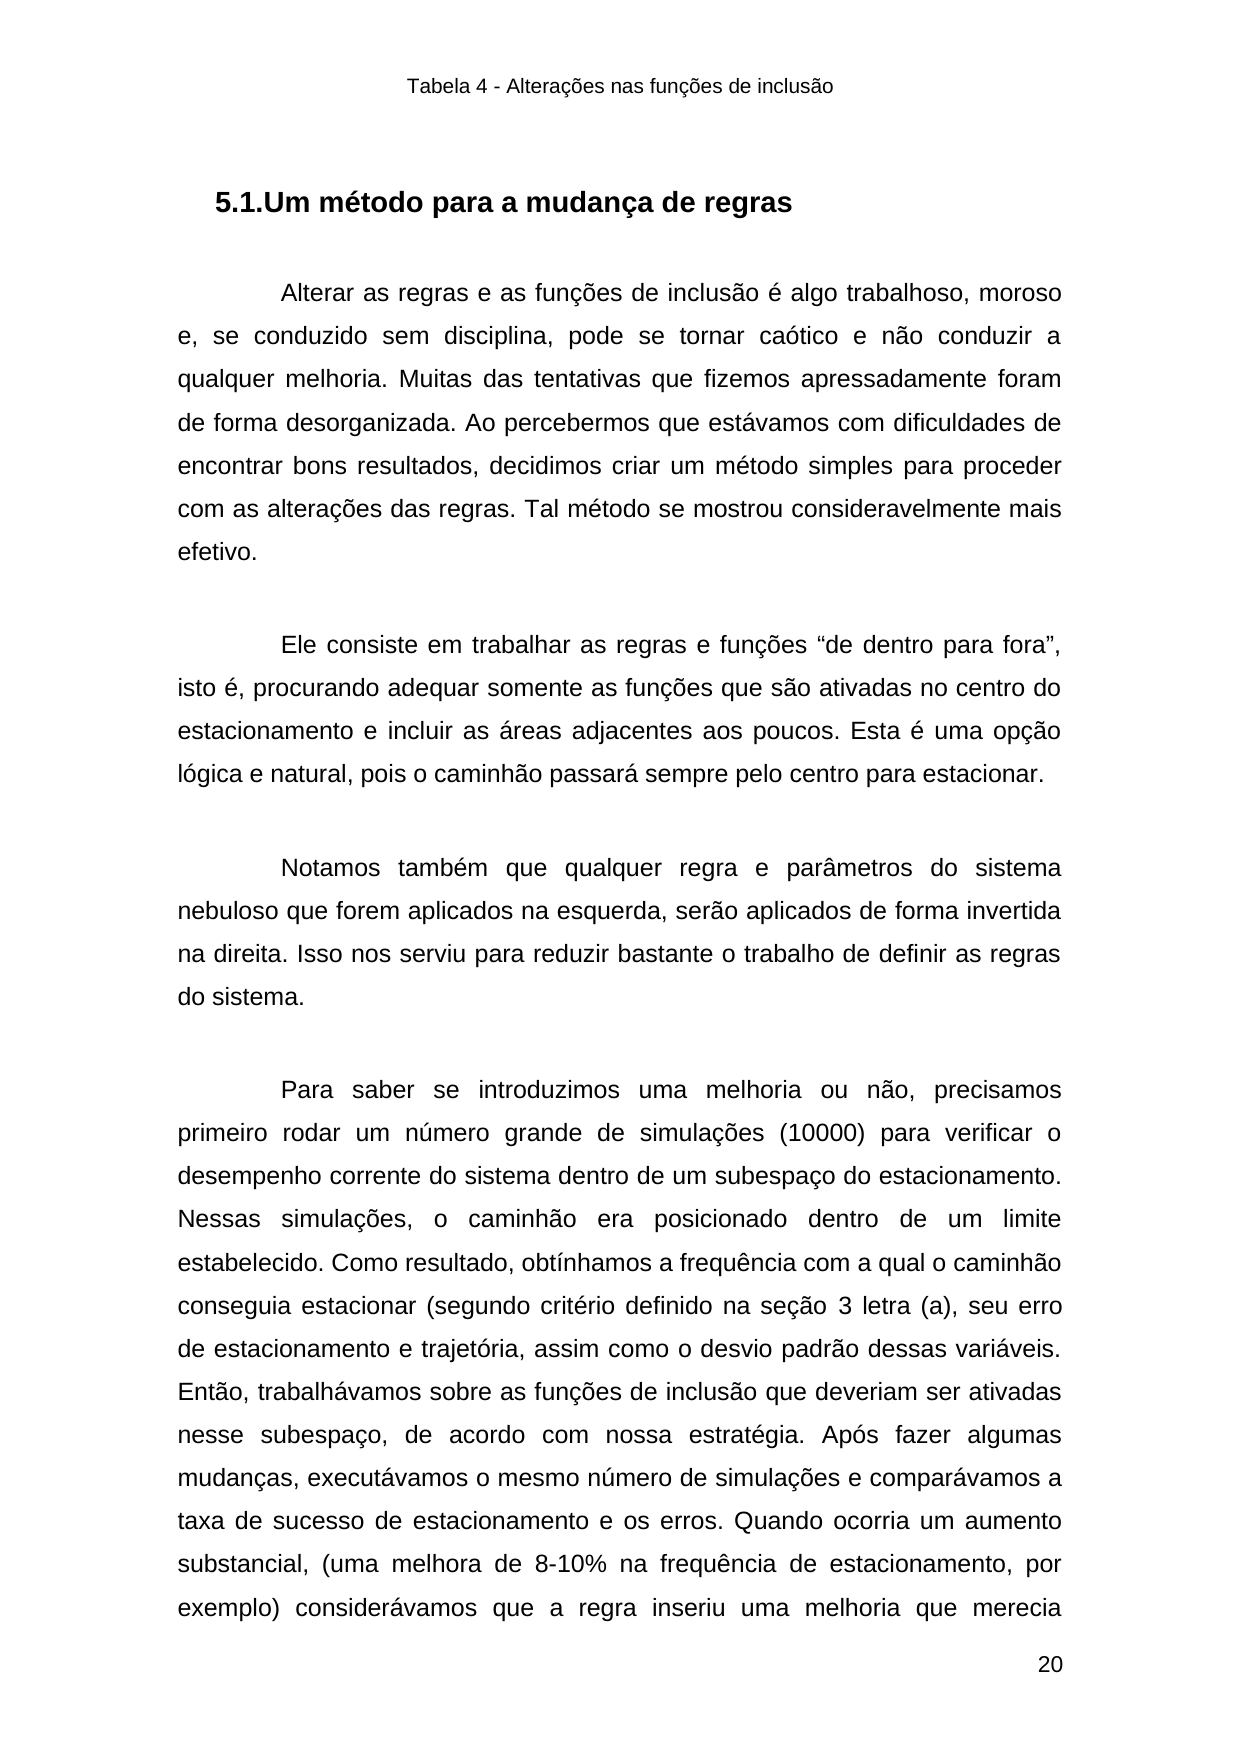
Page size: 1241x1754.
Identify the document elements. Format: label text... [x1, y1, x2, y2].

text Tabela 4 - Alterações nas funções de inclusão [177, 74, 1063, 98]
subtitle Um método para a mudança de regras [215, 185, 1063, 219]
text Alterar as regras e as funções de inclusão é algo trabalhoso, moroso e, se conduzido sem disciplina, pode se tornar caótico e não conduzir a qualquer melhoria. Muitas das tentativas que fizemos apressadamente foram de forma desorganizada. Ao percebermos que estávamos com dificuldades de encontrar bons resultados, decidimos criar um método simples para proceder com as alterações das regras. Tal método se mostrou consideravelmente mais efetivo. [177, 278, 1063, 566]
text Para saber se introduzimos uma melhoria ou não, precisamos primeiro rodar um número grande de simulações (10000) para verificar o desempenho corrente do sistema dentro de um subespaço do estacionamento. Nessas simulações, o caminhão era posicionado dentro de um limite estabelecido. Como resultado, obtínhamos a frequência com a qual o caminhão conseguia estacionar (segundo critério definido na seção 3 letra (a), seu erro de estacionamento e trajetória, assim como o desvio padrão dessas variáveis. Então, trabalhávamos sobre as funções de inclusão que deveriam ser ativadas nesse subespaço, de acordo com nossa estratégia. Após fazer algumas mudanças, executávamos o mesmo número de simulações e comparávamos a taxa de sucesso de estacionamento e os erros. Quando ocorria um aumento substancial, (uma melhora de 8-10% na frequência de estacionamento, por exemplo) considerávamos que a regra inseriu uma melhoria que merecia [177, 1075, 1063, 1621]
text Ele consiste em trabalhar as regras e funções “de dentro para fora”, isto é, procurando adequar somente as funções que são ativadas no centro do estacionamento e incluir as áreas adjacentes aos poucos. Esta é uma opção lógica e natural, pois o caminhão passará sempre pelo centro para estacionar. [177, 630, 1063, 788]
text Notamos também que qualquer regra e parâmetros do sistema nebuloso que forem aplicados na esquerda, serão aplicados de forma invertida na direita. Isso nos serviu para reduzir bastante o trabalho de definir as regras do sistema. [177, 853, 1063, 1011]
